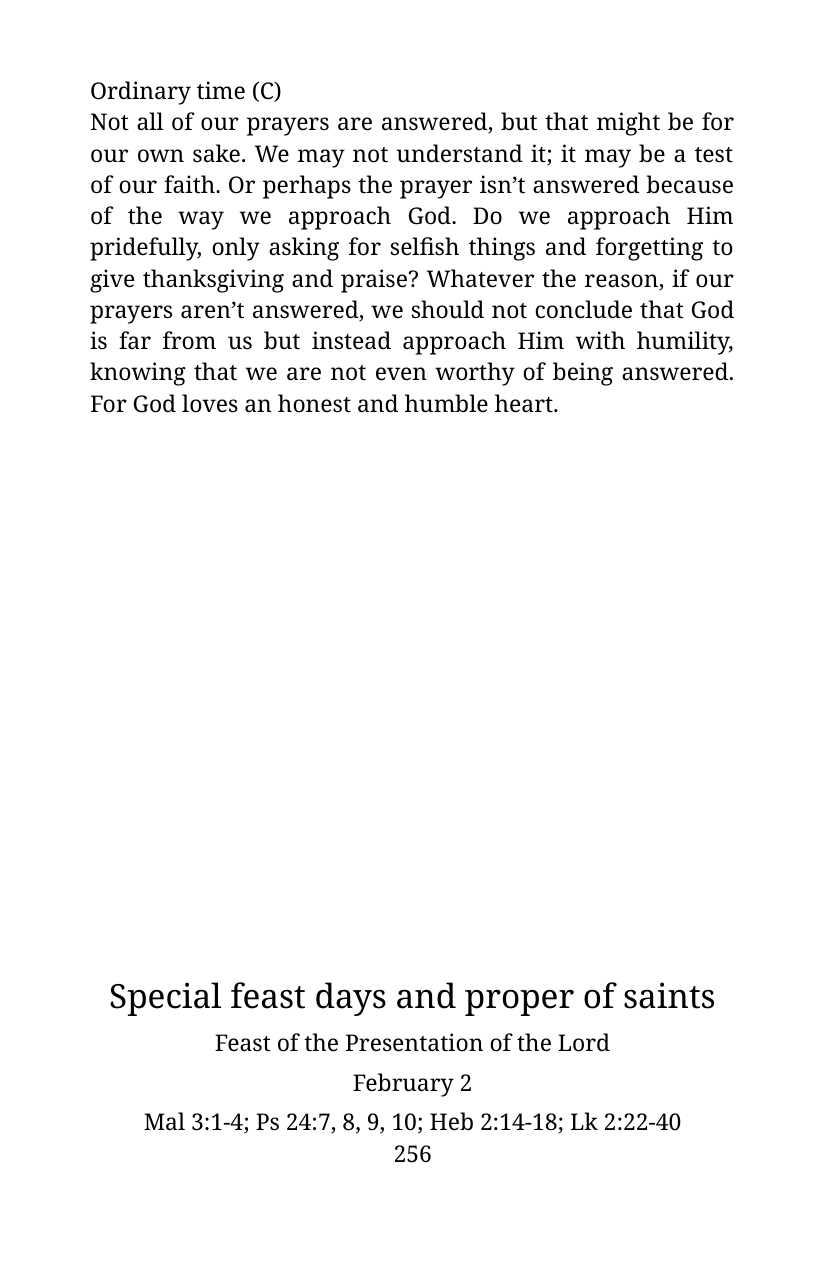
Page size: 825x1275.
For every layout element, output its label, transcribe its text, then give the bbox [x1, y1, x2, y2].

text February 2 [90, 1066, 735, 1098]
text Feast of the Presentation of the Lord [90, 1027, 735, 1058]
text Special feast days and proper of saints [90, 942, 735, 1018]
text Not all of our prayers are answered, but that might be for our own sake. We may not understand it; it may be a test of our faith. Or perhaps the prayer isn’t answered because of the way we approach God. Do we approach Him pridefully, only asking for selfish things and forgetting to give thanksgiving and praise? Whatever the reason, if our prayers aren’t answered, we should not conclude that God is far from us but instead approach Him with humility, knowing that we are not even worthy of being answered. For God loves an honest and humble heart. [90, 106, 735, 419]
text Mal 3:1-4; Ps 24:7, 8, 9, 10; Heb 2:14-18; Lk 2:22-40 [90, 1106, 735, 1137]
